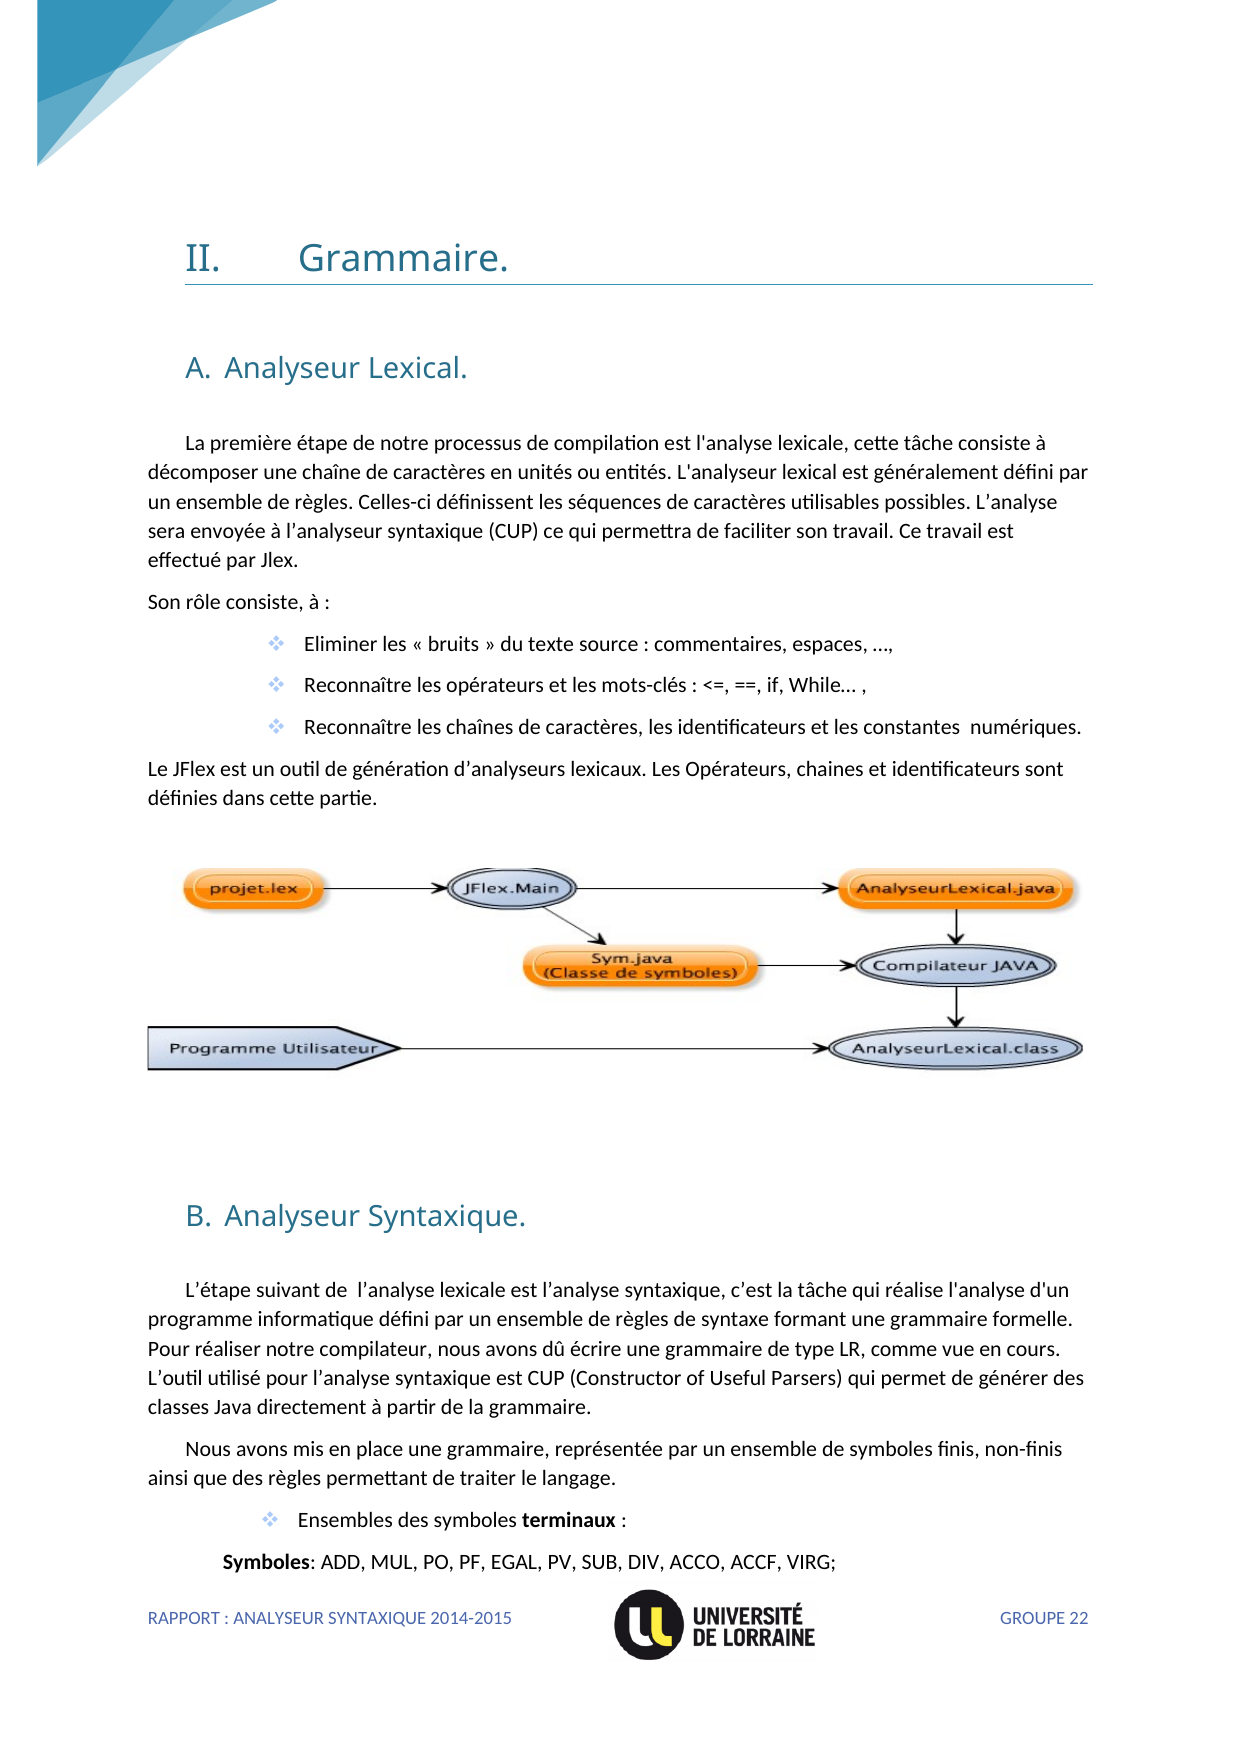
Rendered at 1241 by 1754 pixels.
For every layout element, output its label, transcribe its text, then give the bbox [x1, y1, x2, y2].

list Analyseur Syntaxique. [185, 1195, 1093, 1234]
text Nous avons mis en place une grammaire, représentée par un ensemble de symboles finis, non-finis ainsi que des règles permettant de traiter le langage. [148, 1435, 1093, 1491]
text Son rôle consiste, à : [148, 588, 1093, 615]
list Ensembles des symboles terminaux : [260, 1506, 1093, 1533]
text Le JFlex est un outil de génération d’analyseurs lexicaux. Les Opérateurs, chaines et identificateurs sont définies dans cette partie. [148, 755, 1093, 811]
text La première étape de notre processus de compilation est l'analyse lexicale, cette tâche consiste à décomposer une chaîne de caractères en unités ou entités. L'analyseur lexical est généralement défini par un ensemble de règles. Celles-ci définissent les séquences de caractères utilisables possibles. L’analyse sera envoyée à l’analyseur syntaxique (CUP) ce qui permettra de faciliter son travail. Ce travail est effectué par Jlex. [148, 429, 1093, 573]
list Symboles: ADD, MUL, PO, PF, EGAL, PV, SUB, DIV, ACCO, ACCF, VIRG; [223, 1548, 1093, 1575]
list Grammaire. [185, 231, 1093, 284]
text L’étape suivant de l’analyse lexicale est l’analyse syntaxique, c’est la tâche qui réalise l'analyse d'un programme informatique défini par un ensemble de règles de syntaxe formant une grammaire formelle. Pour réaliser notre compilateur, nous avons dû écrire une grammaire de type LR, comme vue en cours. L’outil utilisé pour l’analyse syntaxique est CUP (Constructor of Useful Parsers) qui permet de générer des classes Java directement à partir de la grammaire. [148, 1276, 1093, 1420]
list Analyseur Lexical. [185, 348, 1093, 387]
list Reconnaître les opérateurs et les mots-clés : <=, ==, if, While… , [266, 672, 1093, 698]
list Reconnaître les chaînes de caractères, les identificateurs et les constantes numériques. [266, 713, 1093, 740]
list Eliminer les « bruits » du texte source : commentaires, espaces, …, [266, 630, 1093, 657]
